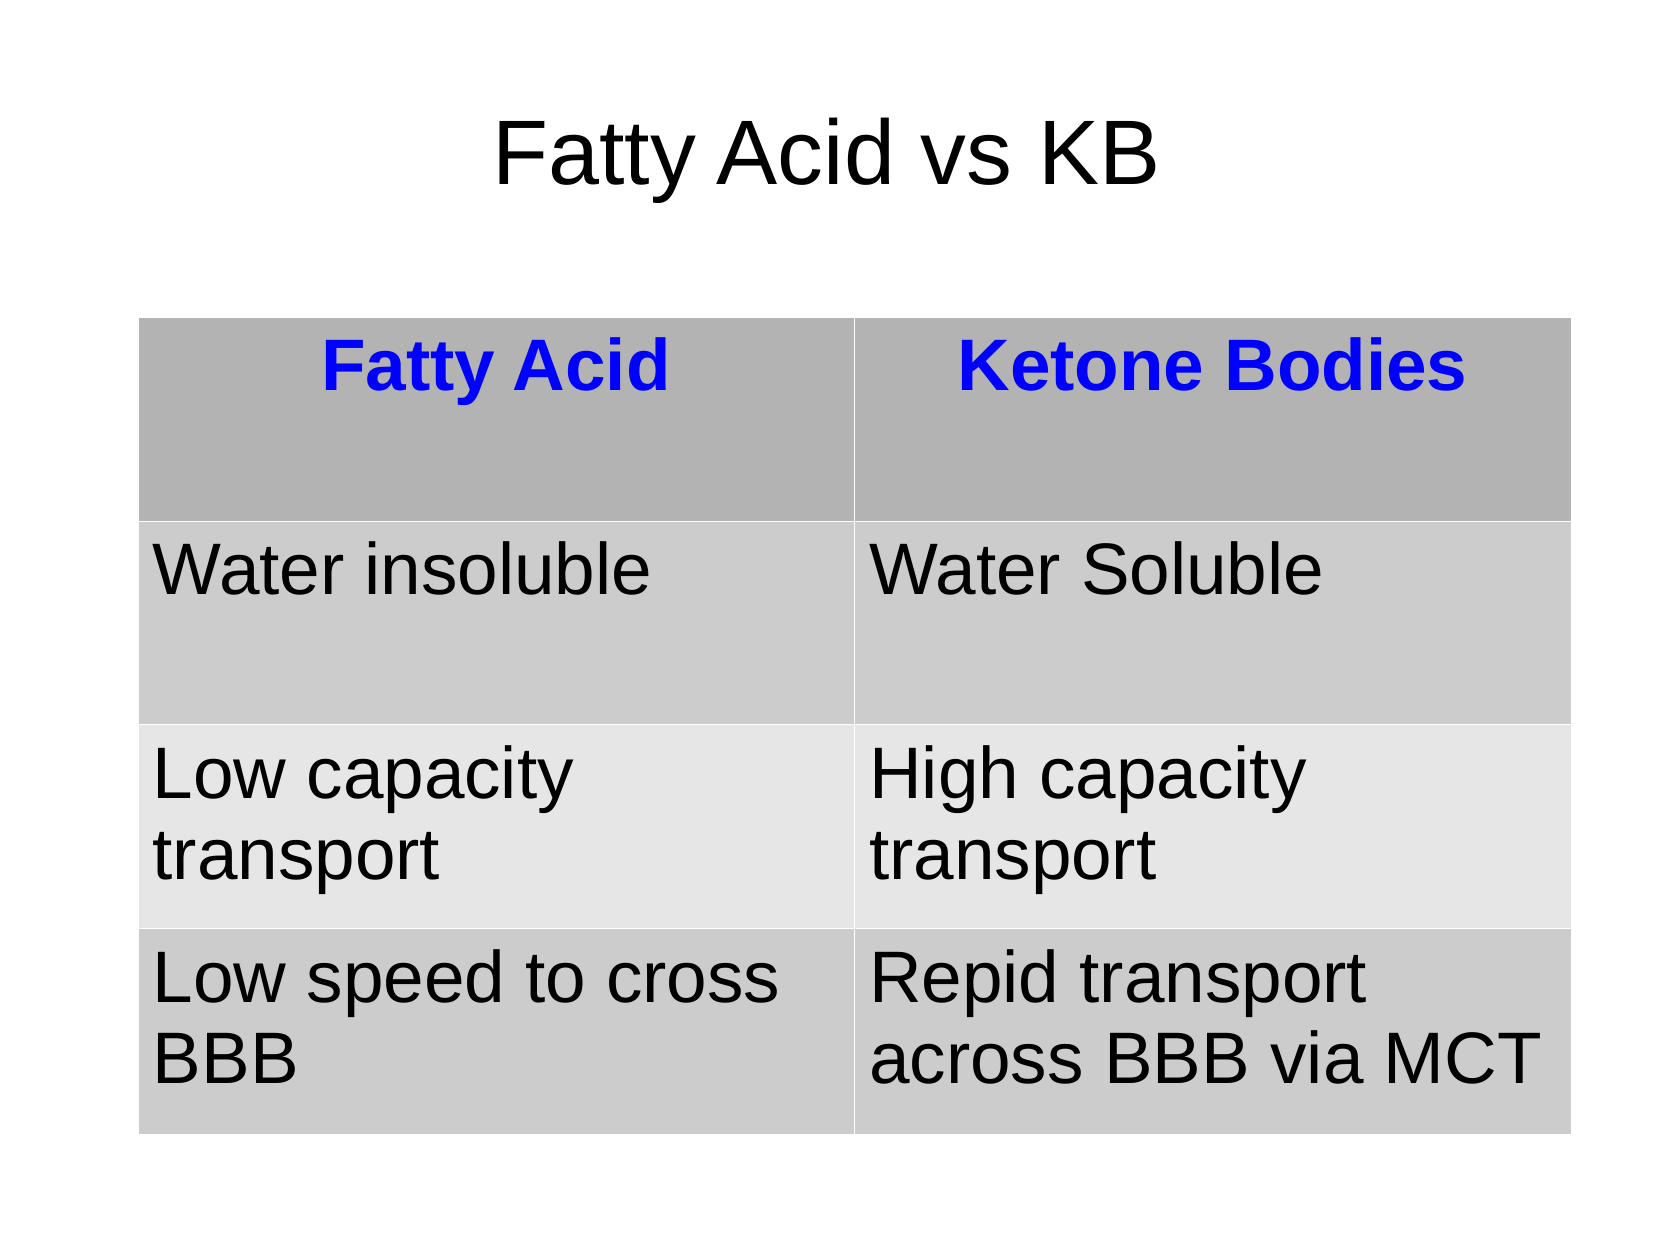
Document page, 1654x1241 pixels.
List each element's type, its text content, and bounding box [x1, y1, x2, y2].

table_cell Water Soluble [855, 522, 1571, 724]
table_header Ketone Bodies [855, 318, 1571, 521]
title Fatty Acid vs KB [82, 49, 1571, 257]
table_cell Low capacity transport [139, 725, 854, 928]
table_cell Water insoluble [139, 522, 854, 724]
table_header Fatty Acid [139, 318, 854, 521]
table_cell Repid transport across BBB via MCT [855, 929, 1571, 1134]
table_cell High capacity transport [855, 725, 1571, 928]
table_cell Low speed to cross BBB [139, 929, 854, 1134]
